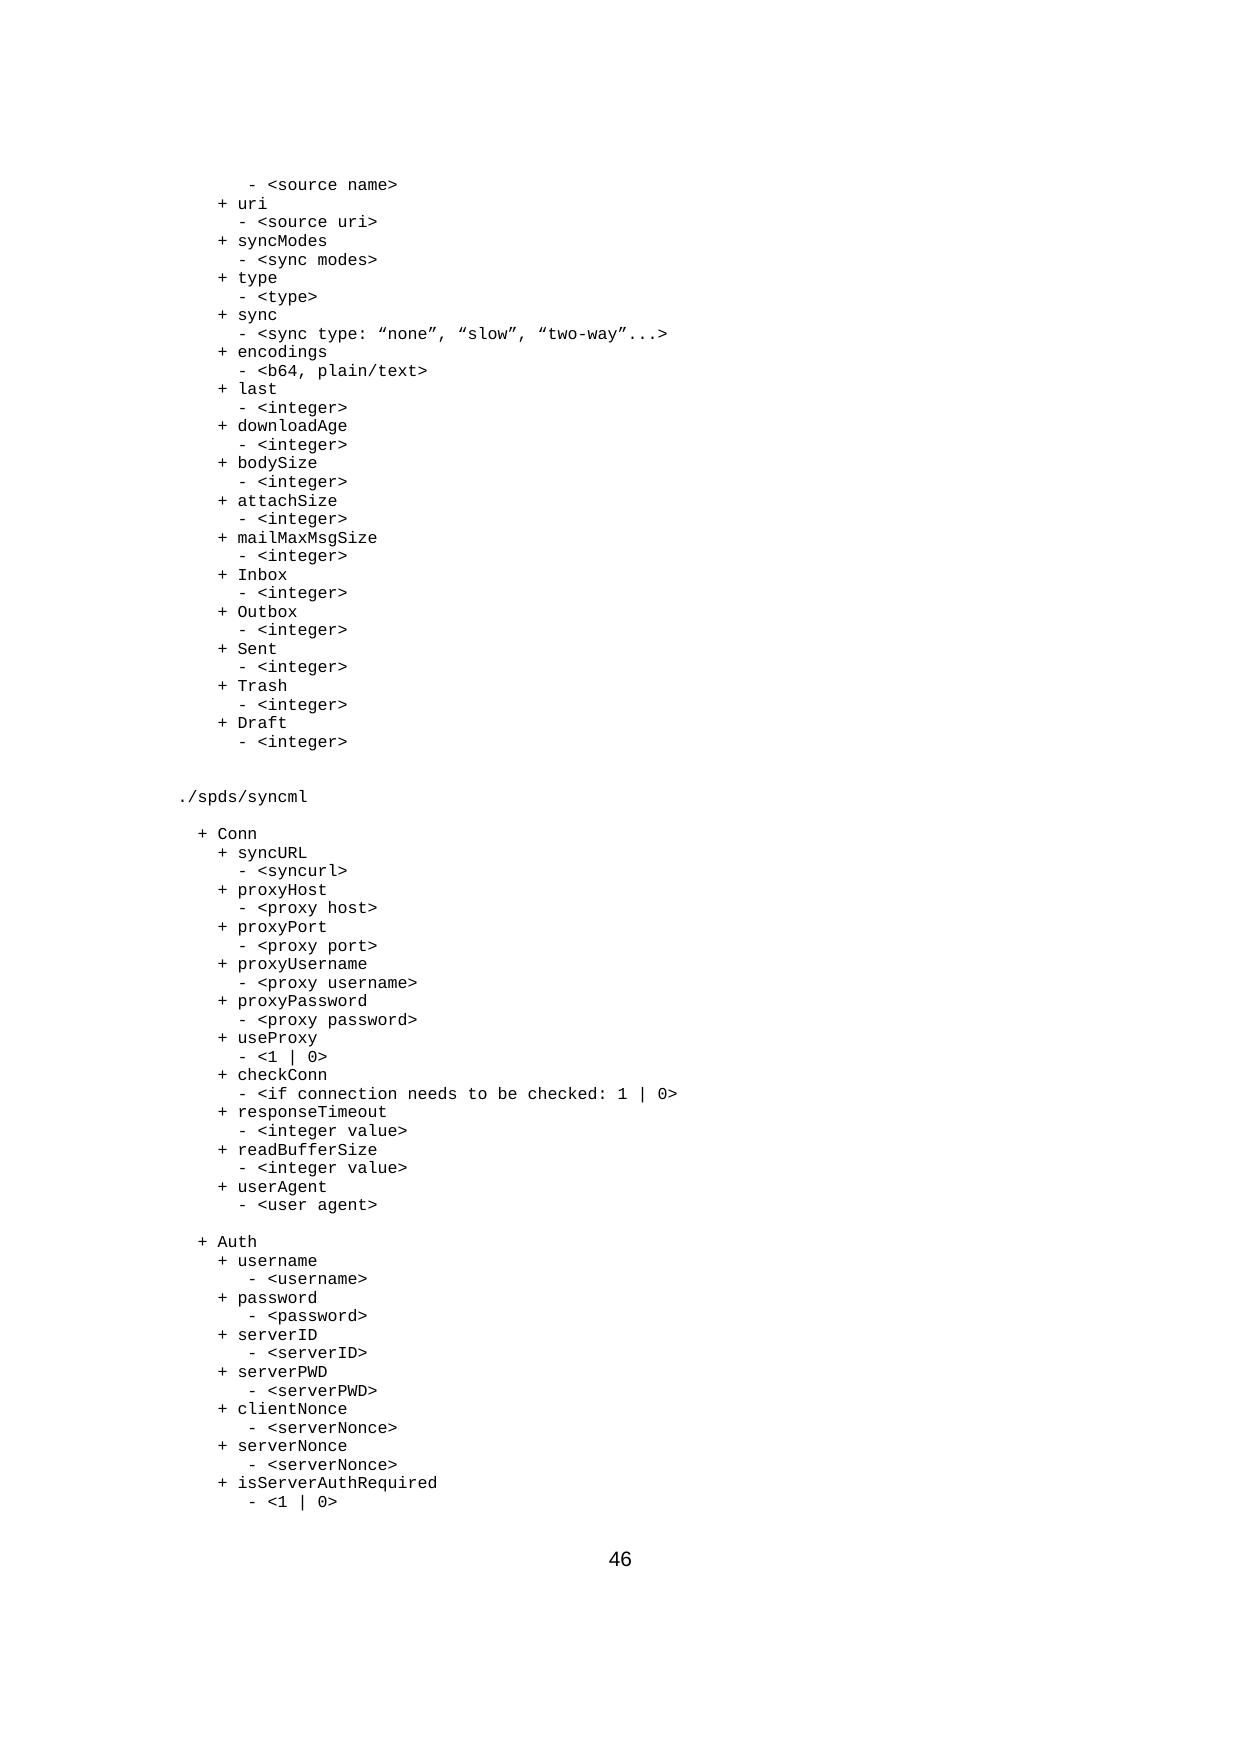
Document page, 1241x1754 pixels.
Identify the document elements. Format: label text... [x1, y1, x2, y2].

text + sync [177, 307, 1063, 326]
text + Inbox [177, 567, 1063, 585]
text + Draft [177, 715, 1063, 733]
text + syncModes [177, 233, 1063, 251]
text - <integer value> [177, 1123, 1063, 1141]
text + readBufferSize [177, 1141, 1063, 1160]
text - <sync modes> [177, 251, 1063, 270]
text + Outbox [177, 604, 1063, 622]
text - <sync type: “none”, “slow”, “two-way”...> [177, 326, 1063, 344]
text + uri [177, 196, 1063, 214]
text - <integer> [177, 437, 1063, 455]
text + downloadAge [177, 418, 1063, 437]
text + responseTimeout [177, 1104, 1063, 1123]
text + serverNonce [177, 1438, 1063, 1457]
text + Trash [177, 678, 1063, 696]
text - <serverPWD> [177, 1382, 1063, 1401]
text ./spds/syncml [177, 789, 1063, 808]
text + syncURL [177, 845, 1063, 863]
text - <integer value> [177, 1160, 1063, 1178]
text + serverID [177, 1327, 1063, 1345]
text + proxyHost [177, 882, 1063, 900]
text + Conn [177, 826, 1063, 845]
text - <serverNonce> [177, 1457, 1063, 1475]
text - <username> [177, 1271, 1063, 1290]
text - <serverID> [177, 1345, 1063, 1364]
text + proxyUsername [177, 956, 1063, 974]
text + mailMaxMsgSize [177, 529, 1063, 548]
text - <1 | 0> [177, 1494, 1063, 1512]
text + last [177, 381, 1063, 400]
text - <integer> [177, 733, 1063, 752]
text - <password> [177, 1308, 1063, 1327]
text - <b64, plain/text> [177, 363, 1063, 381]
text - <integer> [177, 696, 1063, 715]
text + Auth [177, 1234, 1063, 1253]
text + checkConn [177, 1067, 1063, 1086]
text + type [177, 270, 1063, 288]
text - <1 | 0> [177, 1049, 1063, 1067]
text + username [177, 1253, 1063, 1271]
text - <proxy port> [177, 937, 1063, 956]
text + attachSize [177, 492, 1063, 511]
text + encodings [177, 344, 1063, 363]
text - <integer> [177, 585, 1063, 604]
text - <proxy username> [177, 974, 1063, 993]
text - <syncurl> [177, 863, 1063, 882]
text + bodySize [177, 455, 1063, 474]
text - <source uri> [177, 214, 1063, 233]
text + clientNonce [177, 1401, 1063, 1419]
text + proxyPassword [177, 993, 1063, 1012]
text - <proxy host> [177, 900, 1063, 919]
text + proxyPort [177, 919, 1063, 937]
text + password [177, 1290, 1063, 1308]
text - <integer> [177, 511, 1063, 529]
text - <serverNonce> [177, 1419, 1063, 1438]
text - <integer> [177, 400, 1063, 418]
text + isServerAuthRequired [177, 1475, 1063, 1494]
text - <integer> [177, 659, 1063, 678]
text - <source name> [177, 177, 1063, 196]
text + userAgent [177, 1178, 1063, 1197]
text - <integer> [177, 474, 1063, 492]
text + Sent [177, 641, 1063, 659]
text - <user agent> [177, 1197, 1063, 1216]
text - <integer> [177, 548, 1063, 567]
text + serverPWD [177, 1364, 1063, 1382]
text - <if connection needs to be checked: 1 | 0> [177, 1086, 1063, 1104]
text - <type> [177, 288, 1063, 307]
text - <integer> [177, 622, 1063, 641]
text - <proxy password> [177, 1012, 1063, 1030]
text + useProxy [177, 1030, 1063, 1049]
